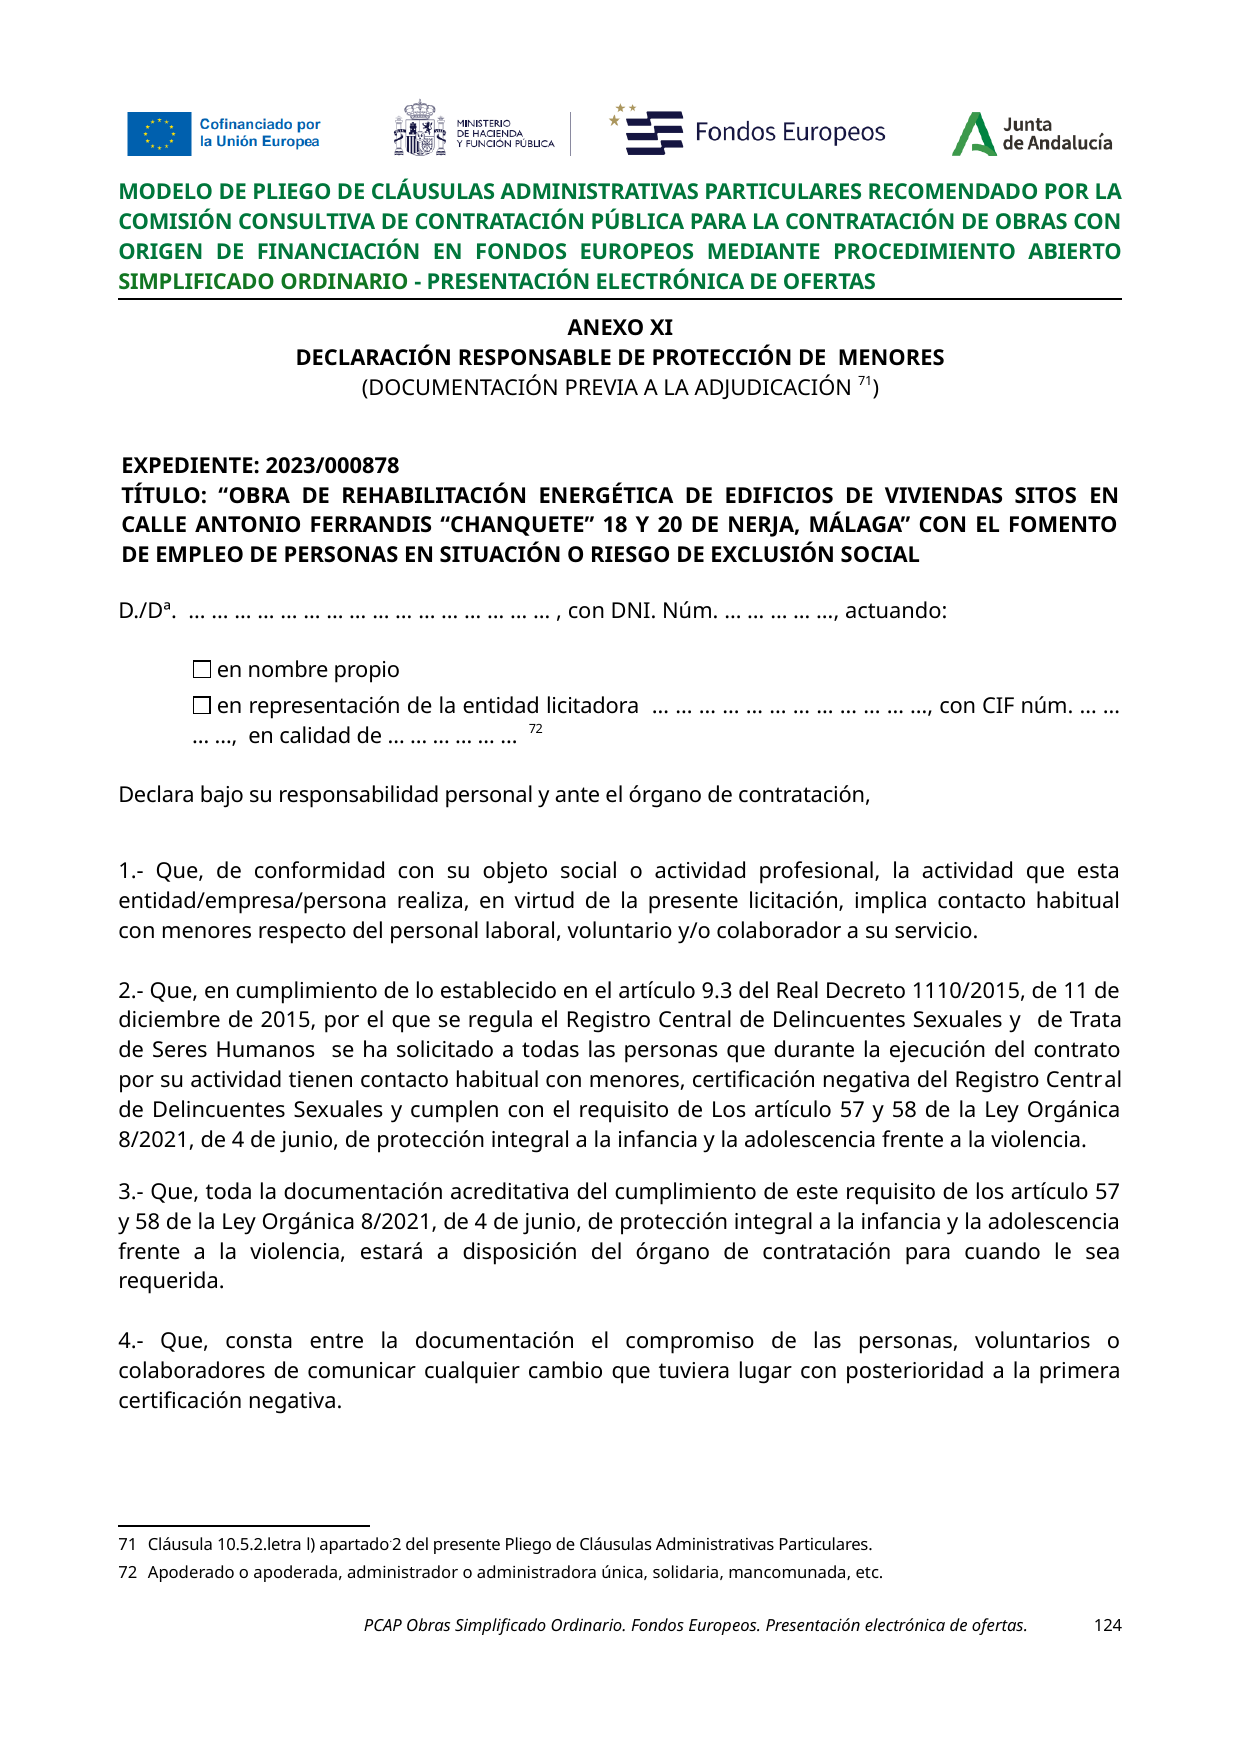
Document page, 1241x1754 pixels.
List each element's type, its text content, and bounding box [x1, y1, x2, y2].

text D./Dª. … … … … … … … … … … … … … … … … , con DNI. Núm. … … … … …, actuando: [118, 595, 1122, 624]
text Apoderado o apoderada, administrador o administradora única, solidaria, mancomunada, etc. [118, 1561, 1122, 1584]
text en representación de la entidad licitadora … … … … … … … … … … … …, con CIF núm. … … … …, en calidad de … … … … … … [192, 690, 1122, 750]
text MODELO DE PLIEGO DE CLÁUSULAS ADMINISTRATIVAS PARTICULARES RECOMENDADO POR LA COMISIÓN CONSULTIVA DE CONTRATACIÓN PÚBLICA PARA LA CONTRATACIÓN DE OBRAS CON ORIGEN DE FINANCIACIÓN EN FONDOS EUROPEOS MEDIANTE PROCEDIMIENTO ABIERTO SIMPLIFICADO ORDINARIO - PRESENTACIÓN ELECTRÓNICA DE OFERTAS [118, 176, 1122, 298]
text 1.- Que, de conformidad con su objeto social o actividad profesional, la actividad que esta entidad/empresa/persona realiza, en virtud de la presente licitación, implica contacto habitual con menores respecto del personal laboral, voluntario y/o colaborador a su servicio. [118, 855, 1122, 945]
text Cláusula 10.5.2.letra l) apartado.2 del presente Pliego de Cláusulas Administrativas Particulares. [118, 1532, 1122, 1555]
text 3.- Que, toda la documentación acreditativa del cumplimiento de este requisito de los artículo 57 y 58 de la Ley Orgánica 8/2021, de 4 de junio, de protección integral a la infancia y la adolescencia frente a la violencia, estará a disposición del órgano de contratación para cuando le sea requerida. [118, 1176, 1122, 1295]
text Declara bajo su responsabilidad personal y ante el órgano de contratación, [118, 779, 1122, 809]
text ANEXO XI [118, 312, 1122, 342]
text TÍTULO: “OBRA DE REHABILITACIÓN ENERGÉTICA DE EDIFICIOS DE VIVIENDAS SITOS EN CALLE ANTONIO FERRANDIS “CHANQUETE” 18 Y 20 DE NERJA, MÁLAGA” CON EL FOMENTO DE EMPLEO DE PERSONAS EN SITUACIÓN O RIESGO DE EXCLUSIÓN SOCIAL [118, 480, 1122, 572]
text (DOCUMENTACIÓN PREVIA A LA ADJUDICACIÓN ) [118, 372, 1122, 402]
text EXPEDIENTE: 2023/000878 [118, 447, 1122, 480]
text en nombre propio [192, 654, 1122, 684]
text 2.- Que, en cumplimiento de lo establecido en el artículo 9.3 del Real Decreto 1110/2015, de 11 de diciembre de 2015, por el que se regula el Registro Central de Delincuentes Sexuales y de Trata de Seres Humanos se ha solicitado a todas las personas que durante la ejecución del contrato por su actividad tienen contacto habitual con menores, certificación negativa del Registro Central de Delincuentes Sexuales y cumplen con el requisito de Los artículo 57 y 58 de la Ley Orgánica 8/2021, de 4 de junio, de protección integral a la infancia y la adolescencia frente a la violencia. [118, 974, 1122, 1153]
text DECLARACIÓN RESPONSABLE DE PROTECCIÓN DE MENORES [118, 342, 1122, 372]
text 4.- Que, consta entre la documentación el compromiso de las personas, voluntarios o colaboradores de comunicar cualquier cambio que tuviera lugar con posterioridad a la primera certificación negativa. [118, 1325, 1122, 1414]
picture [118, 88, 1123, 163]
